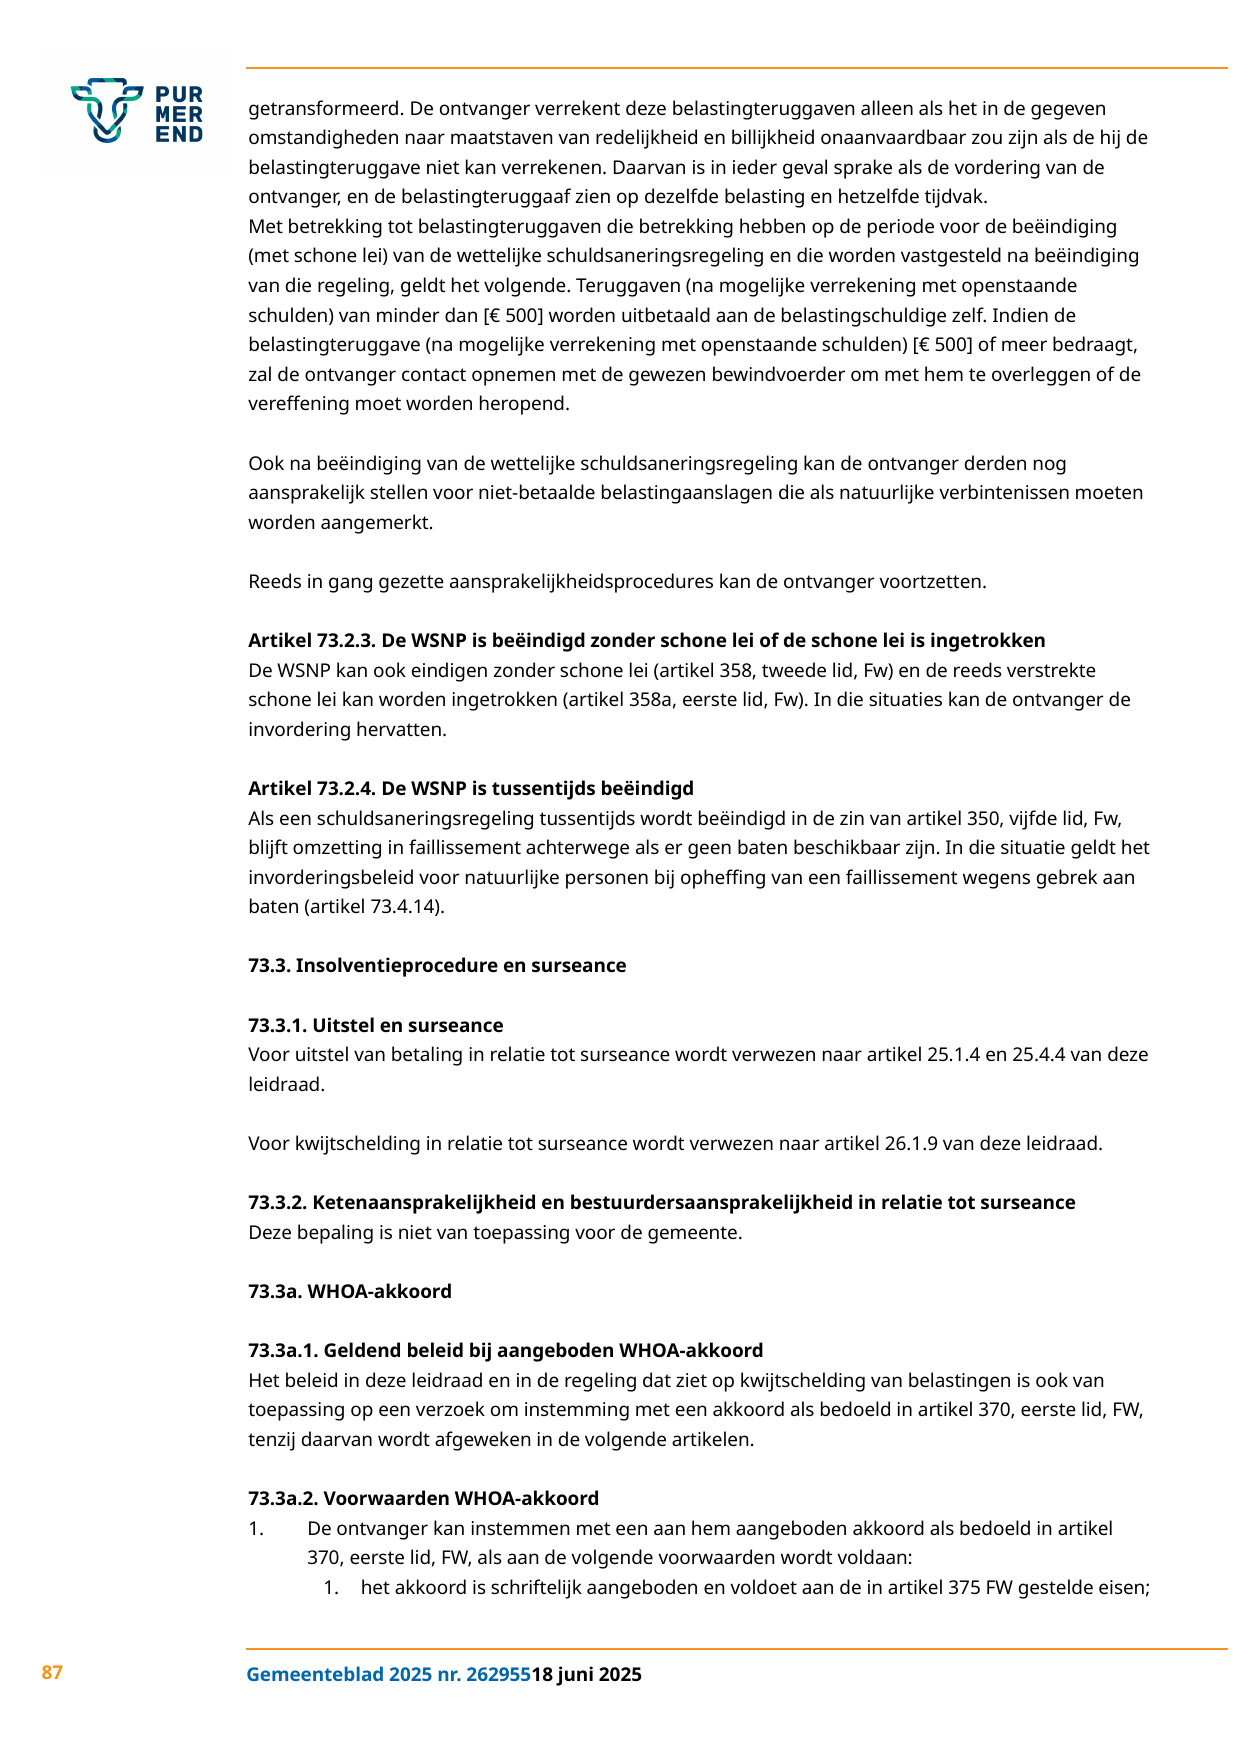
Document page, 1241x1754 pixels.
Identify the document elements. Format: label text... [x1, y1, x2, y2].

text 73.3.1. Uitstel en surseance [248, 1012, 1152, 1038]
text Artikel 73.2.3. De WSNP is beëindigd zonder schone lei of de schone lei is ingetrokken [248, 627, 1152, 653]
text Het beleid in deze leidraad en in de regeling dat ziet op kwijtschelding van belastingen is ook van toepassing op een verzoek om instemming met een akkoord als bedoeld in artikel 370, eerste lid, FW, tenzij daarvan wordt afgeweken in de volgende artikelen. [248, 1367, 1152, 1452]
list het akkoord is schriftelijk aangeboden en voldoet aan de in artikel 375 FW gestelde eisen; [323, 1574, 1152, 1600]
text 73.3. Insolventieprocedure en surseance [248, 953, 1152, 978]
picture [41, 47, 231, 172]
text 73.3.2. Ketenaansprakelijkheid en bestuurdersaansprakelijkheid in relatie tot surseance [248, 1189, 1152, 1215]
text Ook na beëindiging van de wettelijke schuldsaneringsregeling kan de ontvanger derden nog aansprakelijk stellen voor niet-betaalde belastingaanslagen die als natuurlijke verbintenissen moeten worden aangemerkt. [248, 450, 1152, 535]
text Als een schuldsaneringsregeling tussentijds wordt beëindigd in de zin van artikel 350, vijfde lid, Fw, blijft omzetting in faillissement achterwege als er geen baten beschikbaar zijn. In die situatie geldt het invorderingsbeleid voor natuurlijke personen bij opheffing van een faillissement wegens gebrek aan baten (artikel 73.4.14). [248, 805, 1152, 919]
text Artikel 73.2.4. De WSNP is tussentijds beëindigd [248, 775, 1152, 801]
text Deze bepaling is niet van toepassing voor de gemeente. [248, 1219, 1152, 1245]
list De ontvanger kan instemmen met een aan hem aangeboden akkoord als bedoeld in artikel 370, eerste lid, FW, als aan de volgende voorwaarden wordt voldaan: [248, 1515, 1152, 1570]
text 73.3a.2. Voorwaarden WHOA-akkoord [248, 1485, 1152, 1511]
text Reeds in gang gezette aansprakelijkheidsprocedures kan de ontvanger voortzetten. [248, 568, 1152, 594]
text getransformeerd. De ontvanger verrekent deze belastingteruggaven alleen als het in de gegeven omstandigheden naar maatstaven van redelijkheid en billijkheid onaanvaardbaar zou zijn als de hij de belastingteruggave niet kan verrekenen. Daarvan is in ieder geval sprake als de vordering van de ontvanger, en de belastingteruggaaf zien op dezelfde belasting en hetzelfde tijdvak. [248, 95, 1152, 209]
text 73.3a.1. Geldend beleid bij aangeboden WHOA-akkoord [248, 1337, 1152, 1363]
text De WSNP kan ook eindigen zonder schone lei (artikel 358, tweede lid, Fw) en de reeds verstrekte schone lei kan worden ingetrokken (artikel 358a, eerste lid, Fw). In die situaties kan de ontvanger de invordering hervatten. [248, 657, 1152, 742]
text 73.3a. WHOA-akkoord [248, 1278, 1152, 1304]
text Voor uitstel van betaling in relatie tot surseance wordt verwezen naar artikel 25.1.4 en 25.4.4 van deze leidraad. [248, 1041, 1152, 1097]
text Voor kwijtschelding in relatie tot surseance wordt verwezen naar artikel 26.1.9 van deze leidraad. [248, 1130, 1152, 1156]
text Met betrekking tot belastingteruggaven die betrekking hebben op de periode voor de beëindiging (met schone lei) van de wettelijke schuldsaneringsregeling en die worden vastgesteld na beëindiging van die regeling, geldt het volgende. Teruggaven (na mogelijke verrekening met openstaande schulden) van minder dan [€ 500] worden uitbetaald aan de belastingschuldige zelf. Indien de belastingteruggave (na mogelijke verrekening met openstaande schulden) [€ 500] of meer bedraagt, zal de ontvanger contact opnemen met de gewezen bewindvoerder om met hem te overleggen of de vereffening moet worden heropend. [248, 213, 1152, 416]
